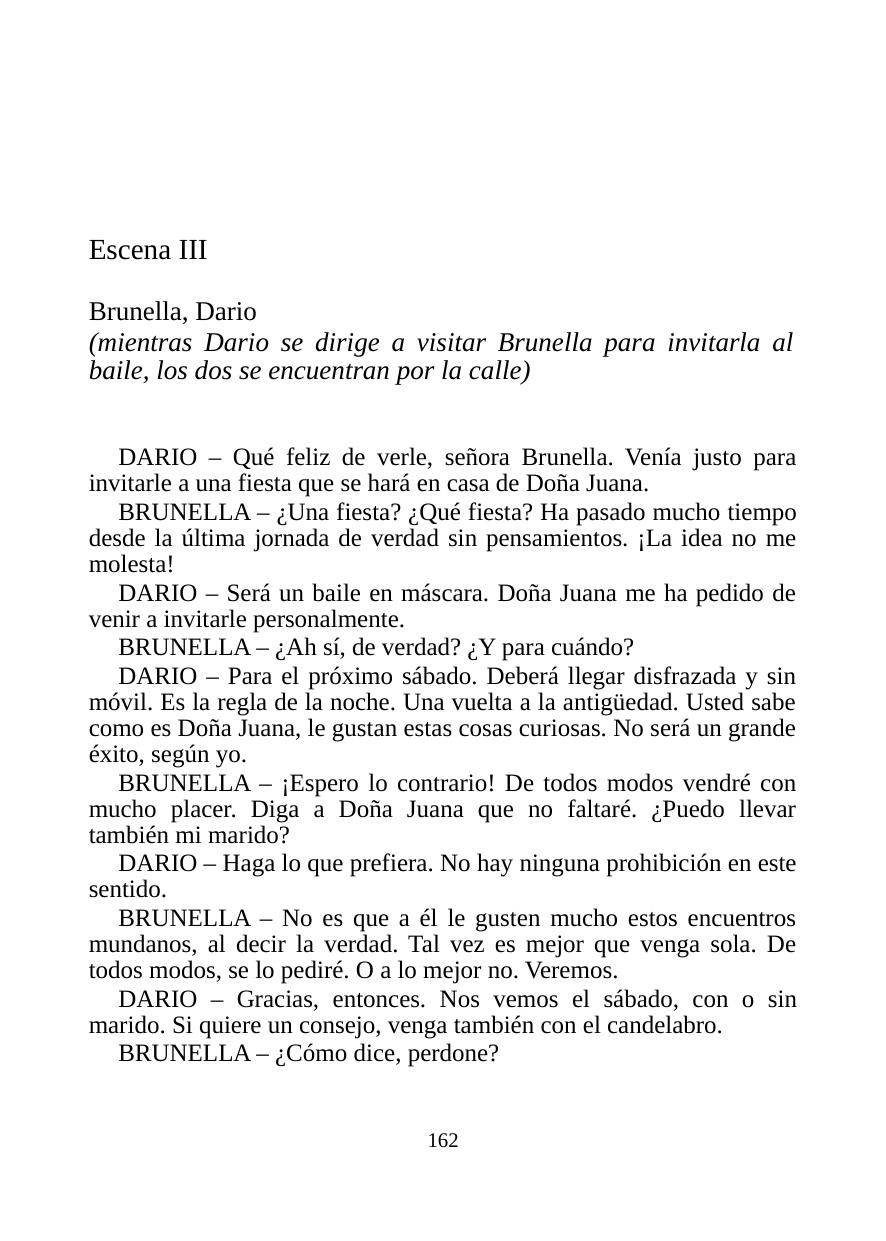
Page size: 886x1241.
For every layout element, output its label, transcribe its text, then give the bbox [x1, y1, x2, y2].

text BRUNELLA – ¡Espero lo contrario! De todos modos vendré con mucho placer. Diga a Doña Juana que no faltaré. ¿Puedo llevar también mi marido? [88, 768, 797, 848]
text Brunella, Dario [88, 294, 797, 326]
text BRUNELLA – ¿Cómo dice, perdone? [88, 1038, 797, 1067]
text DARIO – Qué feliz de verle, señora Brunella. Venía justo para invitarle a una fiesta que se hará en casa de Doña Juana. [88, 442, 797, 497]
text Escena III [88, 232, 797, 266]
text DARIO – Será un baile en máscara. Doña Juana me ha pedido de venir a invitarle personalmente. [88, 578, 797, 632]
text DARIO – Haga lo que prefiera. No hay ninguna prohibición en este sentido. [88, 848, 797, 903]
text BRUNELLA – ¿Una fiesta? ¿Qué fiesta? Ha pasado mucho tiempo desde la última jornada de verdad sin pensamientos. ¡La idea no me molesta! [88, 497, 797, 578]
text BRUNELLA – ¿Ah sí, de verdad? ¿Y para cuándo? [88, 632, 797, 661]
text DARIO – Gracias, entonces. Nos vemos el sábado, con o sin marido. Si quiere un consejo, venga también con el candelabro. [88, 984, 797, 1038]
text (mientras Dario se dirige a visitar Brunella para invitarla al baile, los dos se encuentran por la calle) [88, 326, 797, 385]
text BRUNELLA – No es que a él le gusten mucho estos encuentros mundanos, al decir la verdad. Tal vez es mejor que venga sola. De todos modos, se lo pediré. O a lo mejor no. Veremos. [88, 903, 797, 984]
text DARIO – Para el próximo sábado. Deberá llegar disfrazada y sin móvil. Es la regla de la noche. Una vuelta a la antigüedad. Usted sabe como es Doña Juana, le gustan estas cosas curiosas. No será un grande éxito, según yo. [88, 661, 797, 768]
